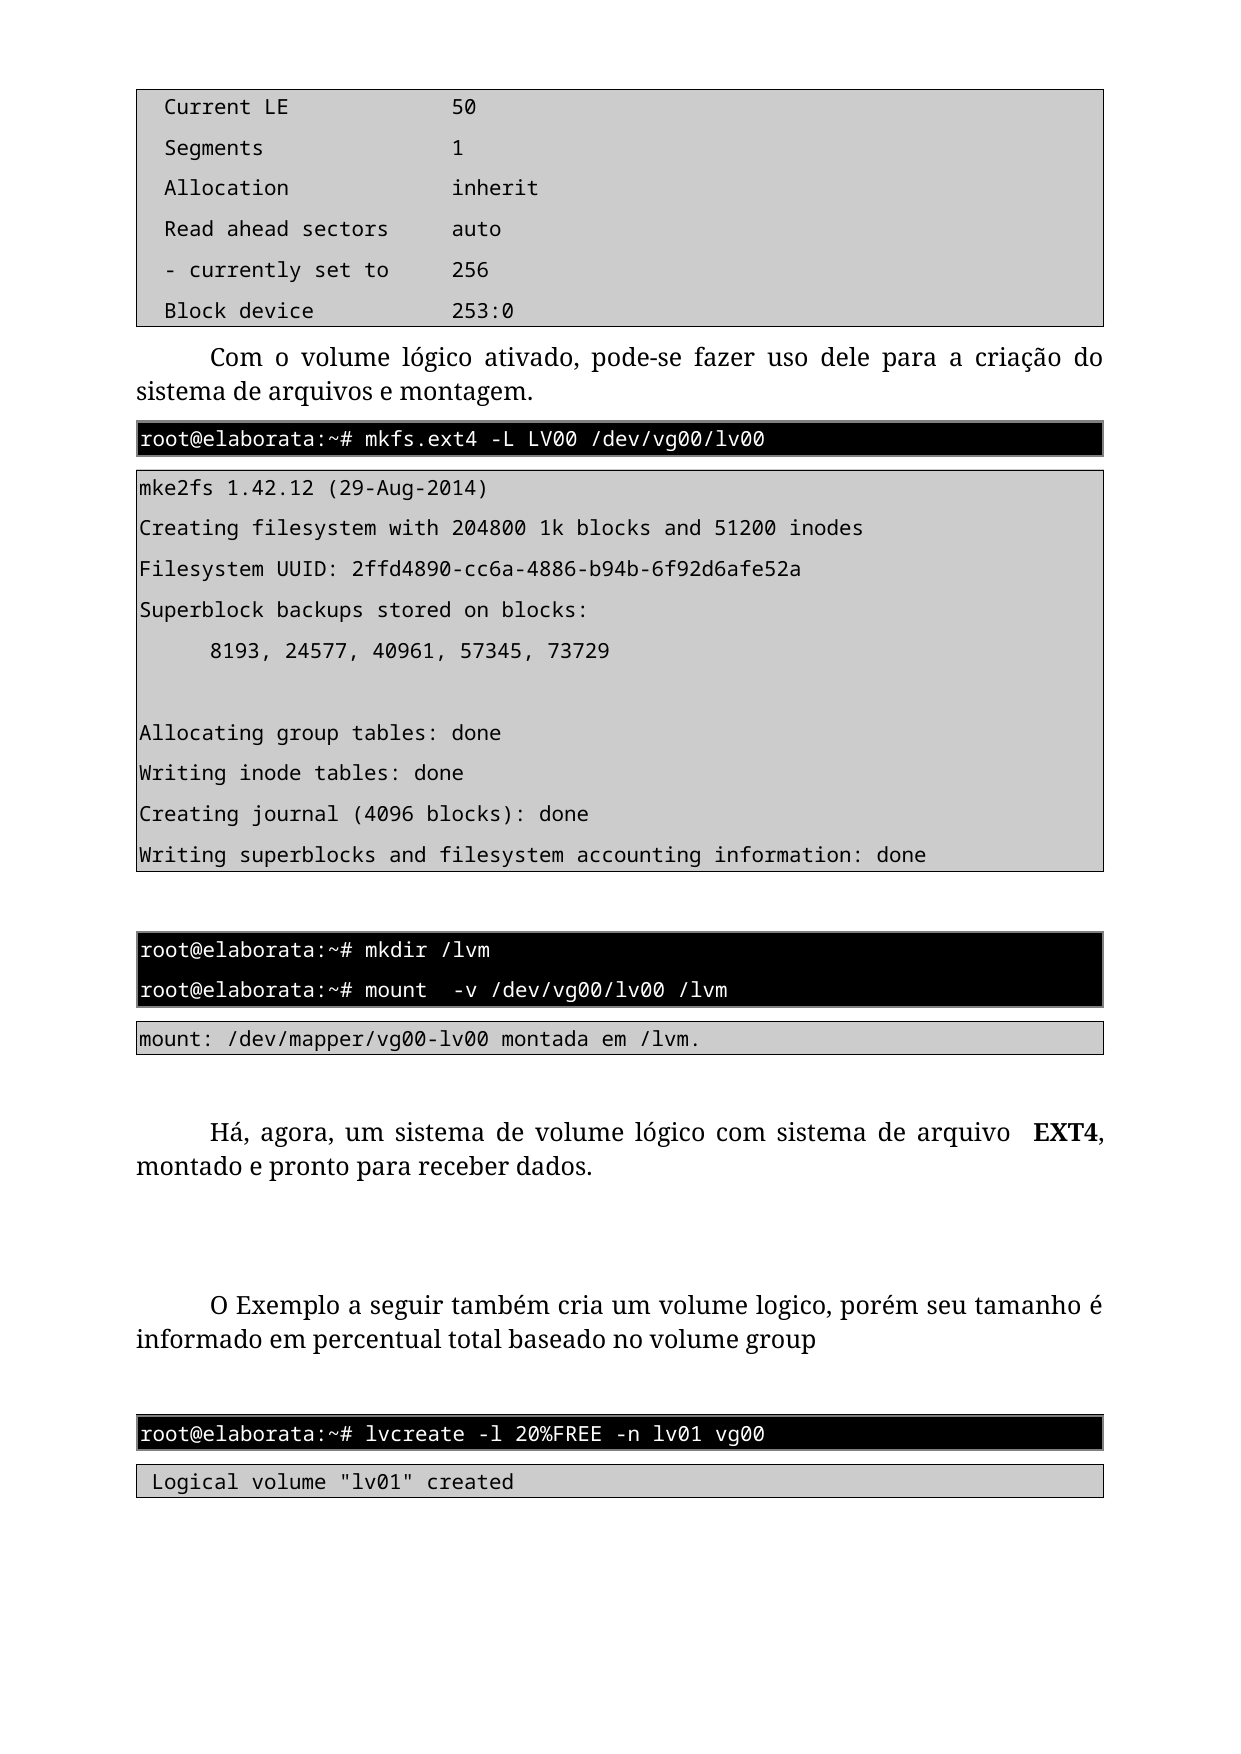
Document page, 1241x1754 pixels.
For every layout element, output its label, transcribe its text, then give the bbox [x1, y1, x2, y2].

text Logical volume "lv01" created [137, 1465, 1103, 1497]
text root@elaborata:~# mount -v /dev/vg00/lv00 /lvm [138, 971, 1102, 1006]
text Com o volume lógico ativado, pode-se fazer uso dele para a criação do sistema de arquivos e montagem. [136, 340, 1104, 408]
text root@elaborata:~# lvcreate -l 20%FREE -n lv01 vg00 [138, 1417, 1102, 1449]
text Superblock backups stored on blocks: [137, 592, 1103, 624]
text Creating filesystem with 204800 1k blocks and 51200 inodes [137, 510, 1103, 542]
text mke2fs 1.42.12 (29-Aug-2014) [137, 471, 1103, 501]
text Segments 1 [137, 129, 1103, 161]
text Creating journal (4096 blocks): done [137, 796, 1103, 828]
text Há, agora, um sistema de volume lógico com sistema de arquivo EXT4, montado e pronto para receber dados. [136, 1114, 1104, 1182]
text Filesystem UUID: 2ffd4890-cc6a-4886-b94b-6f92d6afe52a [137, 551, 1103, 583]
text Block device 253:0 [137, 293, 1103, 326]
text mount: /dev/mapper/vg00-lv00 montada em /lvm. [137, 1022, 1103, 1054]
text 8193, 24577, 40961, 57345, 73729 [137, 633, 1103, 664]
text Allocation inherit [137, 170, 1103, 202]
text root@elaborata:~# mkfs.ext4 -L LV00 /dev/vg00/lv00 [138, 423, 1102, 455]
text O Exemplo a seguir também cria um volume logico, porém seu tamanho é informado em percentual total baseado no volume group [136, 1288, 1104, 1356]
text Writing superblocks and filesystem accounting information: done [137, 837, 1103, 871]
text Allocating group tables: done [137, 714, 1103, 746]
text Writing inode tables: done [137, 755, 1103, 787]
text Read ahead sectors auto [137, 211, 1103, 243]
text Current LE 50 [137, 90, 1103, 120]
text - currently set to 256 [137, 252, 1103, 283]
text root@elaborata:~# mkdir /lvm [138, 933, 1102, 963]
